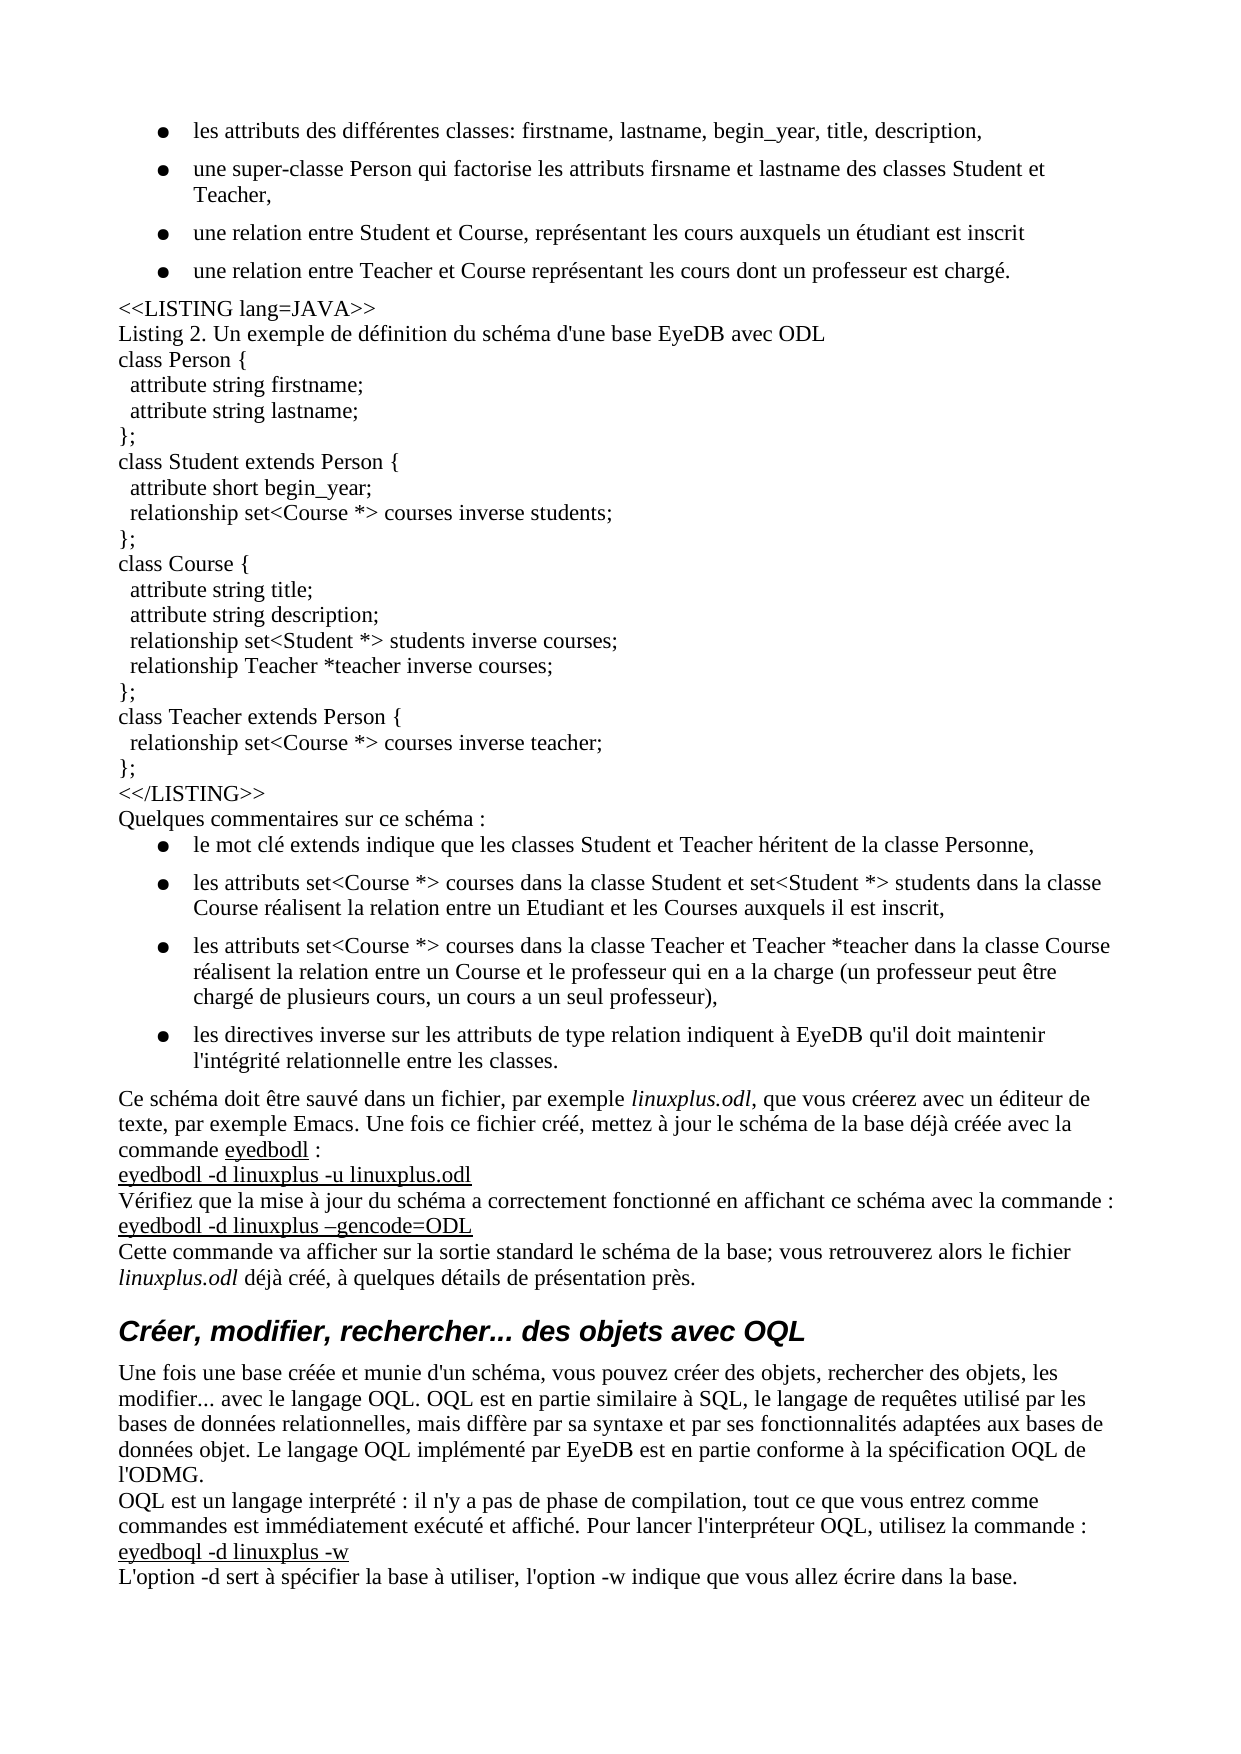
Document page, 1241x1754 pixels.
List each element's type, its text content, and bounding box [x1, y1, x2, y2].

text }; [118, 755, 1122, 781]
text Vérifiez que la mise à jour du schéma a correctement fonctionné en affichant ce schéma avec la commande : [118, 1188, 1122, 1213]
text Ce schéma doit être sauvé dans un fichier, par exemple linuxplus.odl, que vous créerez avec un éditeur de texte, par exemple Emacs. Une fois ce fichier créé, mettez à jour le schéma de la base déjà créée avec la commande eyedbodl : [118, 1086, 1122, 1162]
text Listing 2. Un exemple de définition du schéma d'une base EyeDB avec ODL [118, 321, 1122, 347]
text Une fois une base créée et munie d'un schéma, vous pouvez créer des objets, rechercher des objets, les modifier... avec le langage OQL. OQL est en partie similaire à SQL, le langage de requêtes utilisé par les bases de données relationnelles, mais diffère par sa syntaxe et par ses fonctionnalités adaptées aux bases de données objet. Le langage OQL implémenté par EyeDB est en partie conforme à la spécification OQL de l'ODMG. [118, 1360, 1122, 1488]
text attribute string title; [118, 576, 1122, 602]
text attribute string lastname; [118, 398, 1122, 423]
text Quelques commentaires sur ce schéma : [118, 806, 1122, 832]
text }; [118, 678, 1122, 704]
text relationship set<Student *> students inverse courses; [118, 627, 1122, 653]
text class Course { [118, 551, 1122, 576]
text <</LISTING>> [118, 781, 1122, 806]
text attribute short begin_year; [118, 474, 1122, 500]
list les directives inverse sur les attributs de type relation indiquent à EyeDB qu'il doit maintenir l'intégrité relationnelle entre les classes. [156, 1022, 1122, 1073]
list une super-classe Person qui factorise les attributs firsname et lastname des classes Student et Teacher, [156, 156, 1122, 207]
text eyedbodl -d linuxplus -u linuxplus.odl [118, 1162, 1122, 1188]
text relationship set<Course *> courses inverse students; [118, 500, 1122, 525]
text eyedboql -d linuxplus -w [118, 1539, 1122, 1564]
text <<LISTING lang=JAVA>> [118, 296, 1122, 321]
list les attributs des différentes classes: firstname, lastname, begin_year, title, description, [156, 118, 1122, 144]
text class Person { [118, 347, 1122, 372]
text Cette commande va afficher sur la sortie standard le schéma de la base; vous retrouverez alors le fichier linuxplus.odl déjà créé, à quelques détails de présentation près. [118, 1239, 1122, 1290]
text eyedbodl -d linuxplus –gencode=ODL [118, 1213, 1122, 1239]
list une relation entre Teacher et Course représentant les cours dont un professeur est chargé. [156, 258, 1122, 283]
text L'option -d sert à spécifier la base à utiliser, l'option -w indique que vous allez écrire dans la base. [118, 1564, 1122, 1590]
text attribute string firstname; [118, 372, 1122, 398]
text attribute string description; [118, 602, 1122, 627]
text }; [118, 423, 1122, 449]
text class Student extends Person { [118, 449, 1122, 474]
text OQL est un langage interprété : il n'y a pas de phase de compilation, tout ce que vous entrez comme commandes est immédiatement exécuté et affiché. Pour lancer l'interpréteur OQL, utilisez la commande : [118, 1488, 1122, 1539]
list les attributs set<Course *> courses dans la classe Teacher et Teacher *teacher dans la classe Course réalisent la relation entre un Course et le professeur qui en a la charge (un professeur peut être chargé de plusieurs cours, un cours a un seul professeur), [156, 933, 1122, 1010]
subtitle Créer, modifier, rechercher... des objets avec OQL [118, 1315, 1122, 1347]
text }; [118, 525, 1122, 551]
text class Teacher extends Person { [118, 704, 1122, 729]
text relationship set<Course *> courses inverse teacher; [118, 729, 1122, 755]
list les attributs set<Course *> courses dans la classe Student et set<Student *> students dans la classe Course réalisent la relation entre un Etudiant et les Courses auxquels il est inscrit, [156, 870, 1122, 921]
list le mot clé extends indique que les classes Student et Teacher héritent de la classe Personne, [156, 832, 1122, 857]
list une relation entre Student et Course, représentant les cours auxquels un étudiant est inscrit [156, 220, 1122, 245]
text relationship Teacher *teacher inverse courses; [118, 653, 1122, 678]
